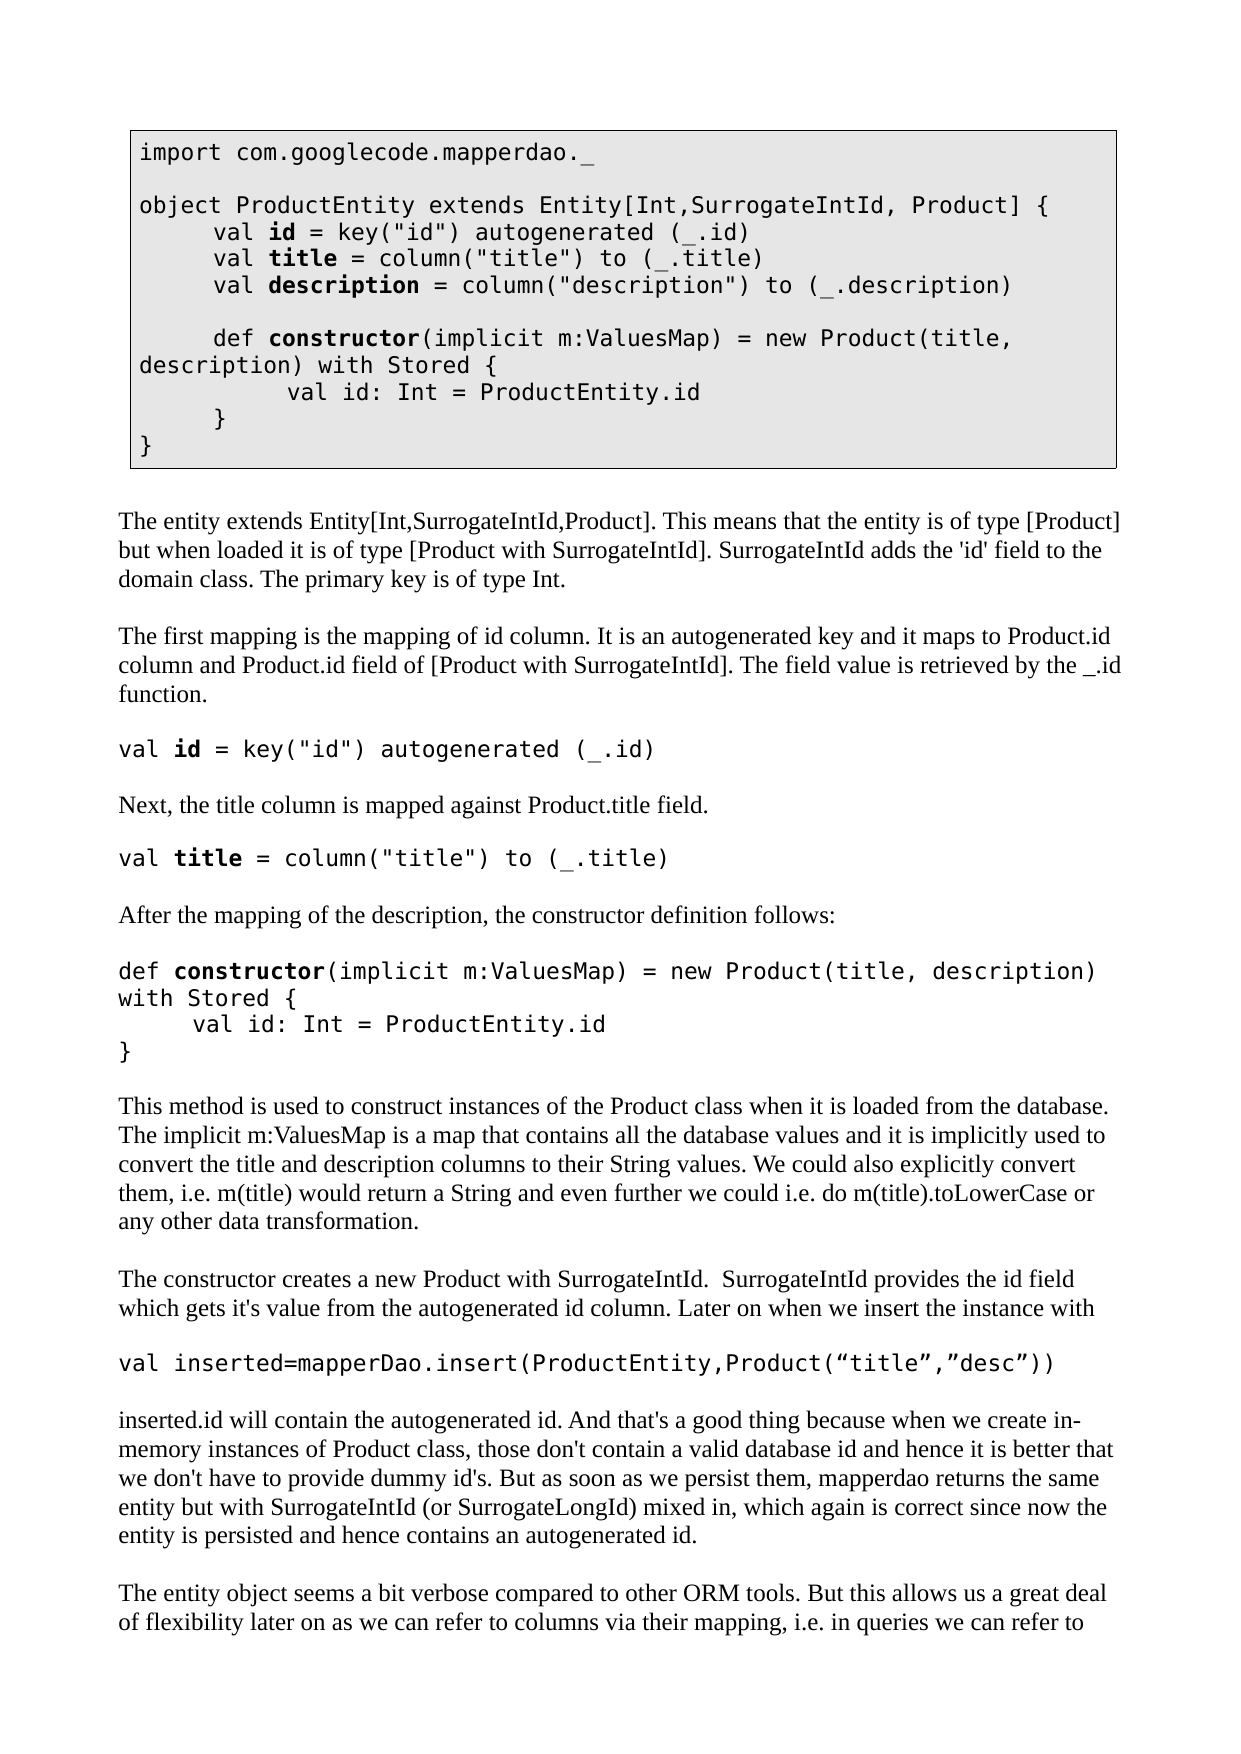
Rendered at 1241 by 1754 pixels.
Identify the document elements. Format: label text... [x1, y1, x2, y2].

text val title = column("title") to (_.title) [139, 246, 1107, 272]
text This method is used to construct instances of the Product class when it is loaded from the database. The implicit m:ValuesMap is a map that contains all the database values and it is implicitly used to convert the title and description columns to their String values. We could also explicitly convert them, i.e. m(title) would return a String and even further we could i.e. do m(title).toLowerCase or any other data transformation. [118, 1091, 1122, 1235]
text val title = column("title") to (_.title) [118, 845, 1122, 872]
text val id: Int = ProductEntity.id [118, 1011, 1122, 1038]
text val id: Int = ProductEntity.id [139, 379, 1107, 406]
text } [139, 406, 1107, 432]
text object ProductEntity extends Entity[Int,SurrogateIntId, Product] { [139, 192, 1107, 219]
text The entity extends Entity[Int,SurrogateIntId,Product]. This means that the entity is of type [Product] but when loaded it is of type [Product with SurrogateIntId]. SurrogateIntId adds the 'id' field to the domain class. The primary key is of type Int. [118, 506, 1122, 593]
text The entity object seems a bit verbose compared to other ORM tools. But this allows us a great deal of flexibility later on as we can refer to columns via their mapping, i.e. in queries we can refer to [118, 1578, 1122, 1636]
text Next, the title column is mapped against Product.title field. [118, 790, 1122, 818]
text inserted.id will contain the autogenerated id. And that's a good thing because when we create in-memory instances of Product class, those don't contain a valid database id and hence it is better that we don't have to provide dummy id's. But as soon as we persist them, mapperdao returns the same entity but with SurrogateIntId (or SurrogateLongId) mixed in, which again is correct since now the entity is persisted and hence contains an autogenerated id. [118, 1406, 1122, 1549]
text After the mapping of the description, the constructor definition follows: [118, 901, 1122, 929]
text } [139, 432, 1107, 459]
text val description = column("description") to (_.description) [139, 272, 1107, 299]
text The constructor creates a new Product with SurrogateIntId. SurrogateIntId provides the id field which gets it's value from the autogenerated id column. Later on when we insert the instance with [118, 1264, 1122, 1321]
text def constructor(implicit m:ValuesMap) = new Product(title, description) with Stored { [139, 326, 1107, 379]
text } [118, 1038, 1122, 1065]
text val id = key("id") autogenerated (_.id) [118, 736, 1122, 763]
text val inserted=mapperDao.insert(ProductEntity,Product(“title”,”desc”)) [118, 1350, 1122, 1377]
text val id = key("id") autogenerated (_.id) [139, 219, 1107, 246]
text import com.googlecode.mapperdao._ [139, 139, 1107, 166]
text def constructor(implicit m:ValuesMap) = new Product(title, description) with Stored { [118, 958, 1122, 1011]
text The first mapping is the mapping of id column. It is an autogenerated key and it maps to Product.id column and Product.id field of [Product with SurrogateIntId]. The field value is retrieved by the _.id function. [118, 621, 1122, 708]
